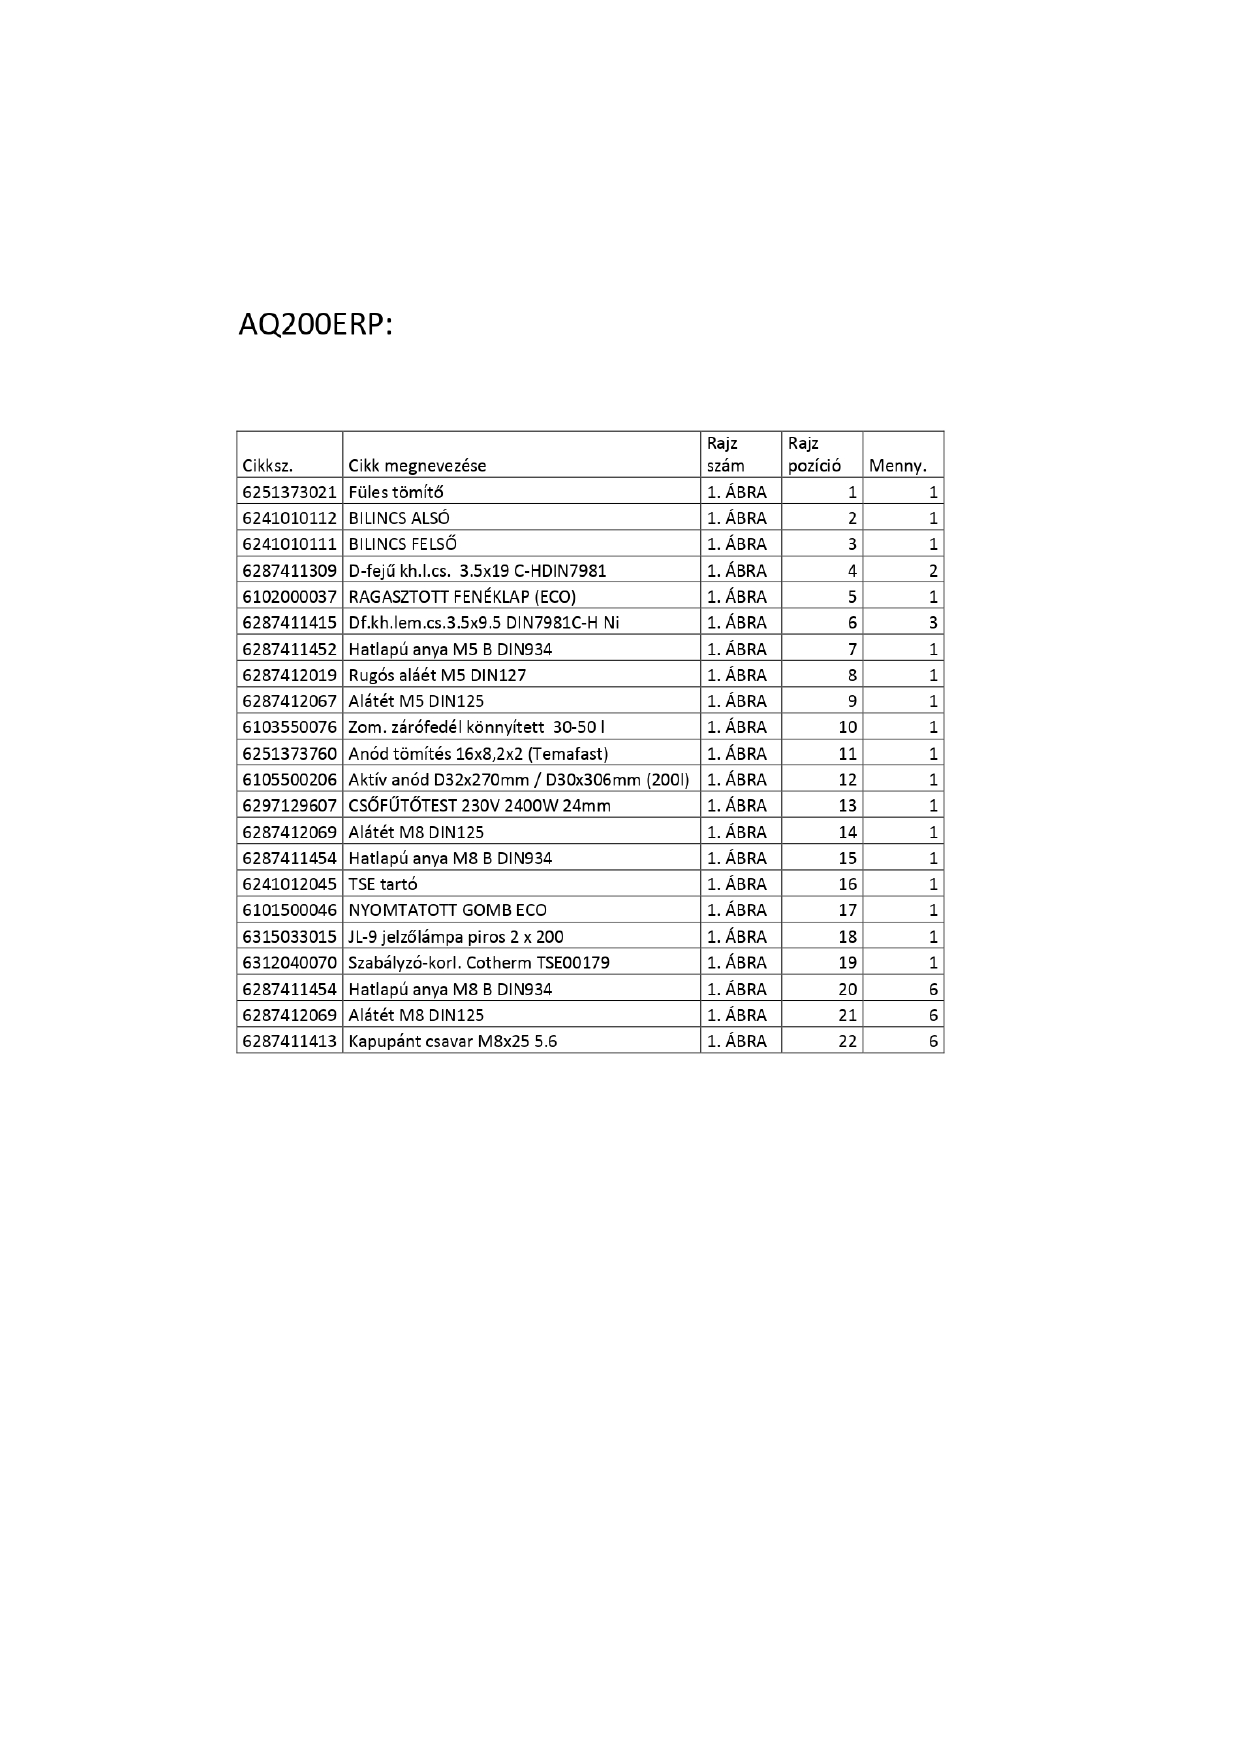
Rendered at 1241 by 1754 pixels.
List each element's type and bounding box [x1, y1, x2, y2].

picture [118, 118, 1123, 1539]
